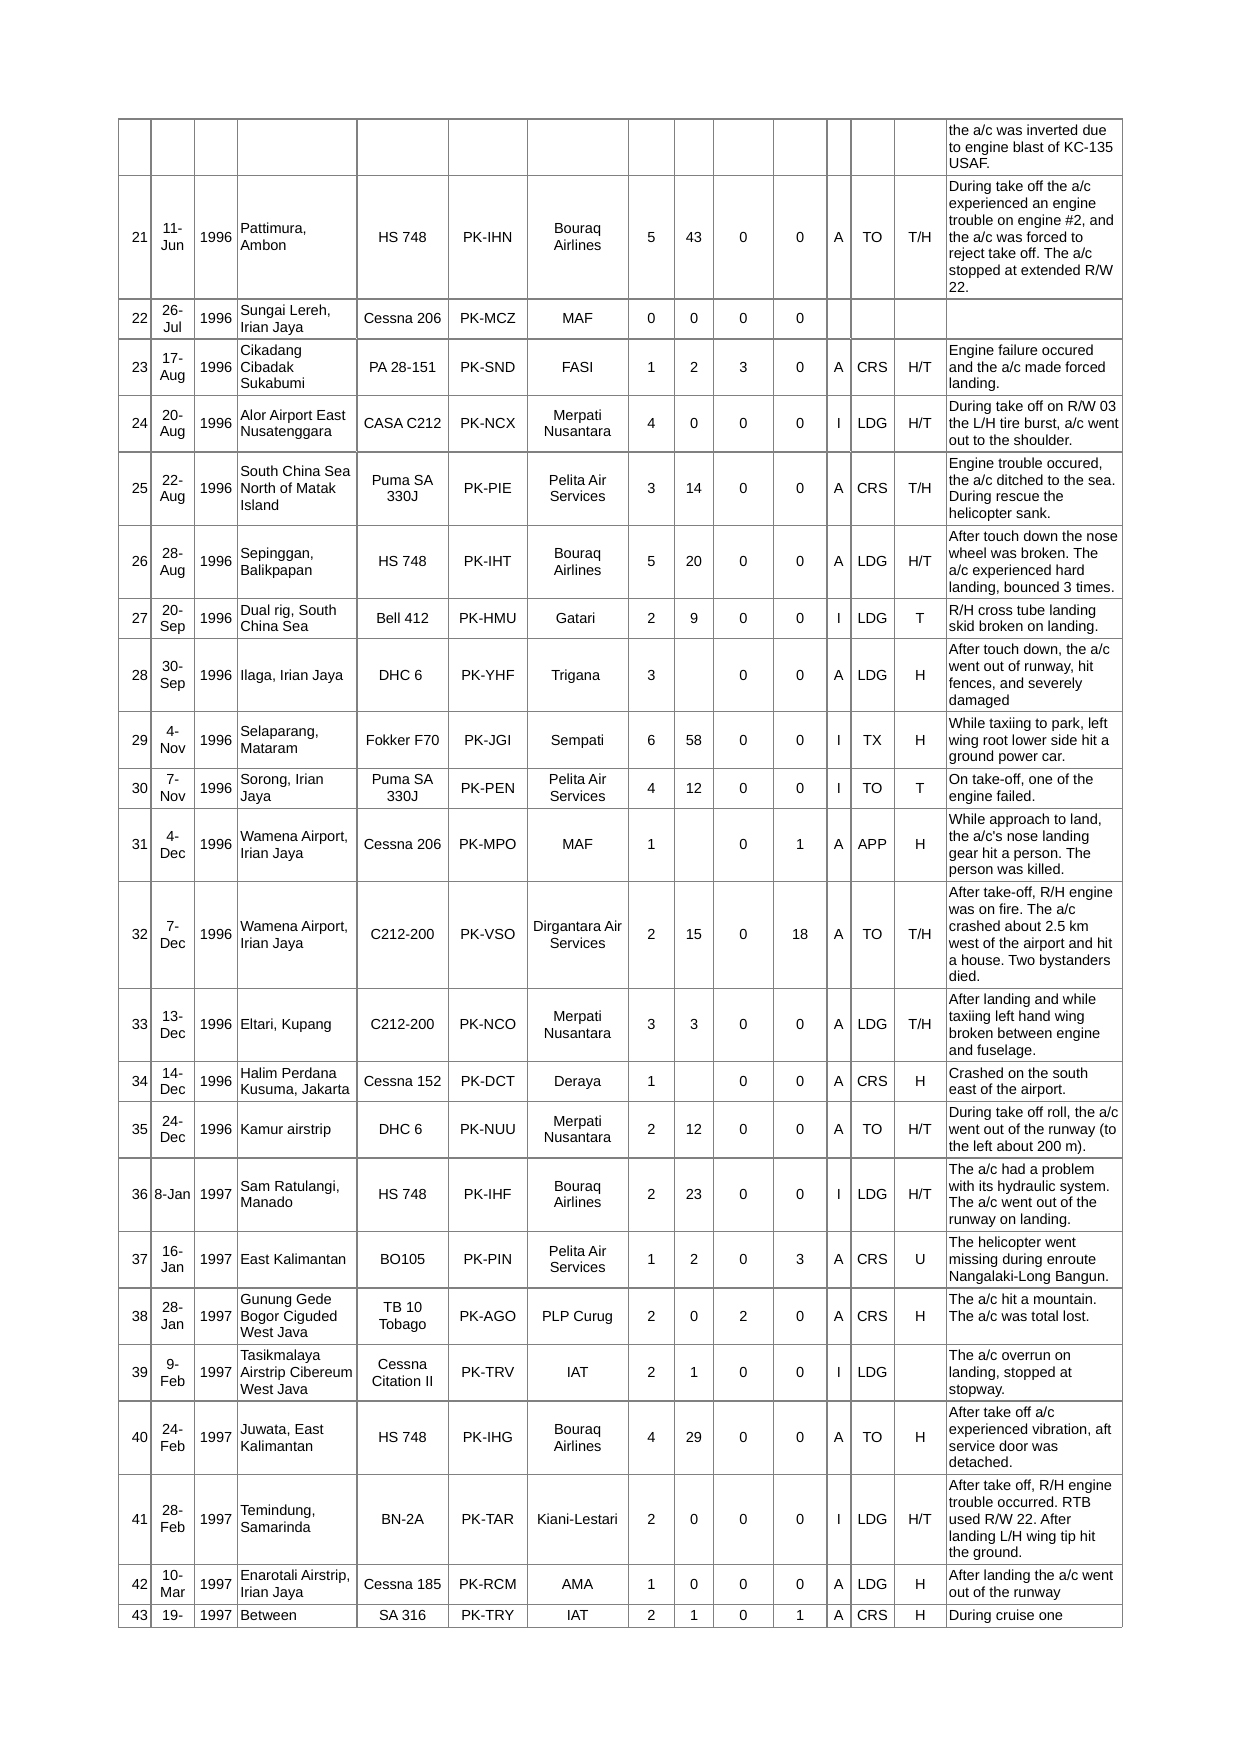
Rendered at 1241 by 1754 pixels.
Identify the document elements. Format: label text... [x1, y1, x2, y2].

table_cell After take off a/c experienced vibration, aft service door was detached. [947, 1402, 1122, 1474]
table_cell 6 [629, 712, 674, 768]
table_cell PK-AGO [449, 1289, 527, 1344]
table_cell [449, 120, 527, 175]
table_cell 0 [774, 1159, 826, 1231]
table_cell 0 [714, 1102, 773, 1157]
table_cell PK-RCM [449, 1565, 527, 1603]
table_cell During take off on R/W 03 the L/H tire burst, a/c went out to the shoulder. [947, 396, 1122, 451]
table_cell 28-Feb [152, 1475, 194, 1564]
table_cell 0 [774, 769, 826, 807]
table_cell CASA C212 [358, 396, 448, 451]
table_cell 26 [119, 526, 150, 598]
table_cell 1 [629, 1062, 674, 1101]
table_cell [195, 120, 237, 175]
table_cell PK-NUU [449, 1102, 527, 1157]
table_cell [675, 120, 713, 175]
table_cell APP [852, 809, 894, 881]
table_cell 32 [119, 882, 150, 988]
table_cell 1996 [195, 769, 237, 807]
table_cell 0 [774, 1475, 826, 1564]
table_cell A [828, 882, 850, 988]
table_cell 1997 [195, 1232, 237, 1287]
table_cell TO [852, 769, 894, 807]
table_cell CRS [852, 453, 894, 524]
table_cell South China Sea North of Matak Island [238, 453, 356, 524]
table_cell 0 [714, 176, 773, 298]
table_cell After landing and while taxiing left hand wing broken between engine and fuselage. [947, 989, 1122, 1061]
table_cell On take-off, one of the engine failed. [947, 769, 1122, 807]
table_cell Cessna Citation II [358, 1345, 448, 1400]
table_cell While approach to land, the a/c's nose landing gear hit a person. The person was killed. [947, 809, 1122, 881]
table_cell PK-JGI [449, 712, 527, 768]
table_cell 4 [629, 396, 674, 451]
table_cell 1996 [195, 989, 237, 1061]
table_cell 4 [629, 1402, 674, 1474]
table_cell LDG [852, 1565, 894, 1603]
table_cell TX [852, 712, 894, 768]
table_cell 1997 [195, 1159, 237, 1231]
table_cell 1 [629, 340, 674, 395]
table_cell Temindung, Samarinda [238, 1475, 356, 1564]
table_cell 1 [774, 1605, 826, 1627]
table_cell 42 [119, 1565, 150, 1603]
table_cell PK-TAR [449, 1475, 527, 1564]
table_cell 39 [119, 1345, 150, 1400]
table_cell 2 [675, 1232, 713, 1287]
table_cell I [828, 599, 850, 638]
table_cell 28-Aug [152, 526, 194, 598]
table_cell 0 [714, 396, 773, 451]
table_cell TB 10 Tobago [358, 1289, 448, 1344]
table_cell Kamur airstrip [238, 1102, 356, 1157]
table_cell A [828, 809, 850, 881]
table_cell H [895, 1605, 946, 1627]
table_cell Cessna 152 [358, 1062, 448, 1101]
table_cell 43 [675, 176, 713, 298]
table_cell T/H [895, 176, 946, 298]
table_cell HS 748 [358, 1402, 448, 1474]
table_cell TO [852, 176, 894, 298]
table_cell 1996 [195, 712, 237, 768]
table_cell 0 [774, 340, 826, 395]
table_cell PK-IHT [449, 526, 527, 598]
table_cell Juwata, East Kalimantan [238, 1402, 356, 1474]
table_cell After landing the a/c went out of the runway [947, 1565, 1122, 1603]
table_cell H/T [895, 1159, 946, 1231]
table_cell C212-200 [358, 989, 448, 1061]
table_cell 30 [119, 769, 150, 807]
table_cell Halim Perdana Kusuma, Jakarta [238, 1062, 356, 1101]
table_cell 1 [675, 1345, 713, 1400]
table_cell 5 [629, 176, 674, 298]
table_cell 0 [714, 526, 773, 598]
table_cell PK-SND [449, 340, 527, 395]
table_cell PK-MCZ [449, 300, 527, 338]
table_cell 22 [119, 300, 150, 338]
table_cell [675, 809, 713, 881]
table_cell 0 [774, 639, 826, 711]
table_cell H [895, 1289, 946, 1344]
table_cell T/H [895, 882, 946, 988]
table_cell 1996 [195, 809, 237, 881]
table_cell [852, 300, 894, 338]
table_cell 4 [629, 769, 674, 807]
table_cell CRS [852, 1289, 894, 1344]
table_cell 1996 [195, 882, 237, 988]
table_cell H/T [895, 396, 946, 451]
table_cell After take-off, R/H engine was on fire. The a/c crashed about 2.5 km west of the airport and hit a house. Two bystanders died. [947, 882, 1122, 988]
table_cell I [828, 1159, 850, 1231]
table_cell Cessna 206 [358, 809, 448, 881]
table_cell While taxiing to park, left wing root lower side hit a ground power car. [947, 712, 1122, 768]
table_cell 35 [119, 1102, 150, 1157]
table_cell Bouraq Airlines [528, 526, 628, 598]
table_cell Wamena Airport, Irian Jaya [238, 809, 356, 881]
table_cell PK-HMU [449, 599, 527, 638]
table_cell 20 [675, 526, 713, 598]
table_cell [675, 639, 713, 711]
table_cell [895, 120, 946, 175]
table_cell Bouraq Airlines [528, 1159, 628, 1231]
table_cell 0 [774, 989, 826, 1061]
table_cell PK-PEN [449, 769, 527, 807]
table_cell 0 [714, 809, 773, 881]
table_cell LDG [852, 989, 894, 1061]
table_cell Puma SA 330J [358, 453, 448, 524]
table_cell [774, 120, 826, 175]
table_cell 0 [629, 300, 674, 338]
table_cell H [895, 1062, 946, 1101]
table_cell 0 [714, 1605, 773, 1627]
table_cell Pattimura, Ambon [238, 176, 356, 298]
table_cell 13-Dec [152, 989, 194, 1061]
table_cell 3 [629, 453, 674, 524]
table_cell LDG [852, 1345, 894, 1400]
table_cell 3 [675, 989, 713, 1061]
table_cell 36 [119, 1159, 150, 1231]
table_cell Sepinggan, Balikpapan [238, 526, 356, 598]
table_cell Pelita Air Services [528, 769, 628, 807]
table_cell Bell 412 [358, 599, 448, 638]
table_cell 20-Sep [152, 599, 194, 638]
table_cell PK-TRV [449, 1345, 527, 1400]
table_cell Sungai Lereh, Irian Jaya [238, 300, 356, 338]
table_cell PK-IHG [449, 1402, 527, 1474]
table_cell 2 [629, 599, 674, 638]
table_cell 1996 [195, 176, 237, 298]
table_cell T [895, 769, 946, 807]
table_cell PK-NCO [449, 989, 527, 1061]
table_cell 0 [774, 300, 826, 338]
table_cell PK-DCT [449, 1062, 527, 1101]
table_cell 1996 [195, 396, 237, 451]
table_cell 25 [119, 453, 150, 524]
table_cell A [828, 1605, 850, 1627]
table_cell 17-Aug [152, 340, 194, 395]
table_cell [852, 120, 894, 175]
table_cell Pelita Air Services [528, 1232, 628, 1287]
table_cell HS 748 [358, 1159, 448, 1231]
table_cell T/H [895, 453, 946, 524]
table_cell 0 [675, 396, 713, 451]
table_cell [675, 1062, 713, 1101]
table_cell 1 [629, 1232, 674, 1287]
table_cell HS 748 [358, 526, 448, 598]
table_cell Cikadang Cibadak Sukabumi [238, 340, 356, 395]
table_cell 26-Jul [152, 300, 194, 338]
table_cell BN-2A [358, 1475, 448, 1564]
table_cell Trigana [528, 639, 628, 711]
table_cell IAT [528, 1605, 628, 1627]
table_cell MAF [528, 300, 628, 338]
table_cell Dual rig, South China Sea [238, 599, 356, 638]
table_cell 8-Jan [152, 1159, 194, 1231]
table_cell Wamena Airport, Irian Jaya [238, 882, 356, 988]
table_cell 28 [119, 639, 150, 711]
table_cell [119, 120, 150, 175]
table_cell A [828, 1102, 850, 1157]
table_cell H [895, 712, 946, 768]
table_cell 0 [774, 599, 826, 638]
table_cell [528, 120, 628, 175]
table_cell 37 [119, 1232, 150, 1287]
table_cell [358, 120, 448, 175]
table_cell 0 [774, 1289, 826, 1344]
table_cell PK-TRY [449, 1605, 527, 1627]
table_cell 0 [714, 1345, 773, 1400]
table_cell 16-Jan [152, 1232, 194, 1287]
table_cell IAT [528, 1345, 628, 1400]
table_cell After take off, R/H engine trouble occurred. RTB used R/W 22. After landing L/H wing tip hit the ground. [947, 1475, 1122, 1564]
table_cell TO [852, 1102, 894, 1157]
table_cell 0 [774, 526, 826, 598]
table_cell 2 [629, 1475, 674, 1564]
table_cell A [828, 1062, 850, 1101]
table_cell 31 [119, 809, 150, 881]
table_cell A [828, 1232, 850, 1287]
table_cell Selaparang, Mataram [238, 712, 356, 768]
table_cell Merpati Nusantara [528, 989, 628, 1061]
table_cell C212-200 [358, 882, 448, 988]
table_cell 0 [714, 639, 773, 711]
table_cell [895, 300, 946, 338]
table_cell [714, 120, 773, 175]
table_cell H [895, 1565, 946, 1603]
table_cell LDG [852, 1159, 894, 1231]
table_cell I [828, 1475, 850, 1564]
table_cell U [895, 1232, 946, 1287]
table_cell 1997 [195, 1605, 237, 1627]
table_cell 1996 [195, 1062, 237, 1101]
table_cell A [828, 340, 850, 395]
table_cell 1 [629, 1565, 674, 1603]
table_cell 1997 [195, 1289, 237, 1344]
table_cell 1996 [195, 526, 237, 598]
table_cell [895, 1345, 946, 1400]
table_cell 3 [774, 1232, 826, 1287]
table_cell 28-Jan [152, 1289, 194, 1344]
table_cell A [828, 1289, 850, 1344]
table_cell 0 [774, 396, 826, 451]
table_cell PK-VSO [449, 882, 527, 988]
table_cell 15 [675, 882, 713, 988]
table_cell 40 [119, 1402, 150, 1474]
table_cell 0 [774, 1565, 826, 1603]
table_cell 5 [629, 526, 674, 598]
table_cell [828, 120, 850, 175]
table_cell 1996 [195, 1102, 237, 1157]
table_cell East Kalimantan [238, 1232, 356, 1287]
table_cell 41 [119, 1475, 150, 1564]
table_cell 11-Jun [152, 176, 194, 298]
table_cell H/T [895, 1102, 946, 1157]
table_cell 18 [774, 882, 826, 988]
table_cell The helicopter went missing during enroute Nangalaki-Long Bangun. [947, 1232, 1122, 1287]
table_cell 23 [675, 1159, 713, 1231]
table_cell 2 [714, 1289, 773, 1344]
table_cell 4-Nov [152, 712, 194, 768]
table_cell 38 [119, 1289, 150, 1344]
table_cell CRS [852, 1062, 894, 1101]
table_cell During take off roll, the a/c went out of the runway (to the left about 200 m). [947, 1102, 1122, 1157]
table_cell PLP Curug [528, 1289, 628, 1344]
table_cell Gunung Gede Bogor Ciguded West Java [238, 1289, 356, 1344]
table_cell AMA [528, 1565, 628, 1603]
table_cell 24 [119, 396, 150, 451]
table_cell CRS [852, 1605, 894, 1627]
table_cell 21 [119, 176, 150, 298]
table_cell 1997 [195, 1402, 237, 1474]
table_cell 34 [119, 1062, 150, 1101]
table_cell Kiani-Lestari [528, 1475, 628, 1564]
table_cell 0 [714, 453, 773, 524]
table_cell [152, 120, 194, 175]
table_cell 0 [774, 712, 826, 768]
table_cell 1997 [195, 1475, 237, 1564]
table_cell 0 [675, 1565, 713, 1603]
table_cell 0 [774, 176, 826, 298]
table_cell Enarotali Airstrip, Irian Jaya [238, 1565, 356, 1603]
table_cell 9-Feb [152, 1345, 194, 1400]
table_cell 23 [119, 340, 150, 395]
table_cell DHC 6 [358, 1102, 448, 1157]
table_cell 14 [675, 453, 713, 524]
table_cell 1996 [195, 453, 237, 524]
table_cell 20-Aug [152, 396, 194, 451]
table_cell 2 [629, 1345, 674, 1400]
table_cell 10-Mar [152, 1565, 194, 1603]
table_cell TO [852, 882, 894, 988]
table_cell the a/c was inverted due to engine blast of KC-135 USAF. [947, 120, 1122, 175]
table_cell 0 [714, 989, 773, 1061]
table_cell PK-PIN [449, 1232, 527, 1287]
table_cell 0 [714, 1232, 773, 1287]
table_cell Alor Airport East Nusatenggara [238, 396, 356, 451]
table_cell Bouraq Airlines [528, 1402, 628, 1474]
table_cell A [828, 176, 850, 298]
table_cell 33 [119, 989, 150, 1061]
table_cell The a/c hit a mountain. The a/c was total lost. [947, 1289, 1122, 1344]
table_cell DHC 6 [358, 639, 448, 711]
table_cell 2 [629, 1159, 674, 1231]
table_cell 29 [119, 712, 150, 768]
table_cell FASI [528, 340, 628, 395]
table_cell H [895, 809, 946, 881]
table_cell 12 [675, 769, 713, 807]
table_cell Fokker F70 [358, 712, 448, 768]
table_cell Gatari [528, 599, 628, 638]
table_cell 1996 [195, 639, 237, 711]
table_cell 1996 [195, 340, 237, 395]
table_cell 0 [714, 300, 773, 338]
table_cell 2 [629, 1102, 674, 1157]
table_cell Eltari, Kupang [238, 989, 356, 1061]
table_cell PK-IHN [449, 176, 527, 298]
table_cell 2 [629, 882, 674, 988]
table_cell TO [852, 1402, 894, 1474]
table_cell 0 [774, 1402, 826, 1474]
table_cell PK-YHF [449, 639, 527, 711]
table_cell CRS [852, 340, 894, 395]
table_cell 43 [119, 1605, 150, 1627]
table_cell PK-NCX [449, 396, 527, 451]
table_cell [629, 120, 674, 175]
table_cell 0 [675, 1289, 713, 1344]
table_cell CRS [852, 1232, 894, 1287]
table_cell Crashed on the south east of the airport. [947, 1062, 1122, 1101]
table_cell PK-IHF [449, 1159, 527, 1231]
table_cell LDG [852, 396, 894, 451]
table_cell PK-MPO [449, 809, 527, 881]
table_cell 1996 [195, 300, 237, 338]
table_cell I [828, 1345, 850, 1400]
table_cell H [895, 1402, 946, 1474]
table_cell Merpati Nusantara [528, 1102, 628, 1157]
table_cell Tasikmalaya Airstrip Cibereum West Java [238, 1345, 356, 1400]
table_cell A [828, 453, 850, 524]
table_cell A [828, 526, 850, 598]
table_cell 58 [675, 712, 713, 768]
table_cell 12 [675, 1102, 713, 1157]
table_cell 9 [675, 599, 713, 638]
table_cell 1997 [195, 1345, 237, 1400]
table_cell After touch down, the a/c went out of runway, hit fences, and severely damaged [947, 639, 1122, 711]
table_cell 7-Nov [152, 769, 194, 807]
table_cell Pelita Air Services [528, 453, 628, 524]
table_cell I [828, 769, 850, 807]
table_cell 2 [629, 1605, 674, 1627]
table_cell 0 [774, 1345, 826, 1400]
table_cell 0 [774, 1102, 826, 1157]
table_cell 0 [714, 1062, 773, 1101]
table_cell A [828, 639, 850, 711]
table_cell 0 [675, 300, 713, 338]
table_cell H/T [895, 340, 946, 395]
table_cell 0 [714, 769, 773, 807]
table_cell A [828, 989, 850, 1061]
table_cell 1 [774, 809, 826, 881]
table_cell Sorong, Irian Jaya [238, 769, 356, 807]
table_cell H/T [895, 1475, 946, 1564]
table_cell 30-Sep [152, 639, 194, 711]
table_cell 27 [119, 599, 150, 638]
table_cell Dirgantara Air Services [528, 882, 628, 988]
table_cell 0 [675, 1475, 713, 1564]
table_cell T [895, 599, 946, 638]
table_cell Puma SA 330J [358, 769, 448, 807]
table_cell After touch down the nose wheel was broken. The a/c experienced hard landing, bounced 3 times. [947, 526, 1122, 598]
table_cell Cessna 185 [358, 1565, 448, 1603]
table_cell Cessna 206 [358, 300, 448, 338]
table_cell LDG [852, 1475, 894, 1564]
table_cell 0 [714, 1565, 773, 1603]
table_cell R/H cross tube landing skid broken on landing. [947, 599, 1122, 638]
table_cell 7-Dec [152, 882, 194, 988]
table_cell Deraya [528, 1062, 628, 1101]
table_cell 0 [714, 1402, 773, 1474]
table_cell Sempati [528, 712, 628, 768]
table_cell The a/c overrun on landing, stopped at stopway. [947, 1345, 1122, 1400]
table_cell H/T [895, 526, 946, 598]
table_cell 0 [714, 1159, 773, 1231]
table_cell 0 [774, 1062, 826, 1101]
table_cell 29 [675, 1402, 713, 1474]
table_cell BO105 [358, 1232, 448, 1287]
table_cell T/H [895, 989, 946, 1061]
table_cell I [828, 712, 850, 768]
table_cell During take off the a/c experienced an engine trouble on engine #2, and the a/c was forced to reject take off. The a/c stopped at extended R/W 22. [947, 176, 1122, 298]
table_cell 22-Aug [152, 453, 194, 524]
table_cell 3 [629, 639, 674, 711]
table_cell 1 [675, 1605, 713, 1627]
table_cell 1 [629, 809, 674, 881]
table_cell 24-Dec [152, 1102, 194, 1157]
table_cell [238, 120, 356, 175]
table_cell Merpati Nusantara [528, 396, 628, 451]
table_cell HS 748 [358, 176, 448, 298]
table_cell H [895, 639, 946, 711]
table_cell 4-Dec [152, 809, 194, 881]
table_cell LDG [852, 526, 894, 598]
table_cell 3 [714, 340, 773, 395]
table_cell 0 [714, 712, 773, 768]
table_cell 1997 [195, 1565, 237, 1603]
table_cell [947, 300, 1122, 338]
table_cell Between [238, 1605, 356, 1627]
table_cell [828, 300, 850, 338]
table_cell PA 28-151 [358, 340, 448, 395]
table_cell A [828, 1402, 850, 1474]
table_cell The a/c had a problem with its hydraulic system. The a/c went out of the runway on landing. [947, 1159, 1122, 1231]
table_cell A [828, 1565, 850, 1603]
table_cell I [828, 396, 850, 451]
table_cell 2 [675, 340, 713, 395]
table_cell 0 [774, 453, 826, 524]
table_cell 1996 [195, 599, 237, 638]
table_cell Ilaga, Irian Jaya [238, 639, 356, 711]
table_cell LDG [852, 639, 894, 711]
table_cell 14-Dec [152, 1062, 194, 1101]
table_cell 0 [714, 599, 773, 638]
table_cell During cruise one [947, 1605, 1122, 1627]
table_cell 2 [629, 1289, 674, 1344]
table_cell MAF [528, 809, 628, 881]
table_cell 24-Feb [152, 1402, 194, 1474]
table_cell 3 [629, 989, 674, 1061]
table_cell Engine trouble occured, the a/c ditched to the sea. During rescue the helicopter sank. [947, 453, 1122, 524]
table_cell 0 [714, 1475, 773, 1564]
table_cell Sam Ratulangi, Manado [238, 1159, 356, 1231]
table_cell PK-PIE [449, 453, 527, 524]
table_cell 19- [152, 1605, 194, 1627]
table_cell Engine failure occured and the a/c made forced landing. [947, 340, 1122, 395]
table_cell SA 316 [358, 1605, 448, 1627]
table_cell LDG [852, 599, 894, 638]
table_cell 0 [714, 882, 773, 988]
table_cell Bouraq Airlines [528, 176, 628, 298]
